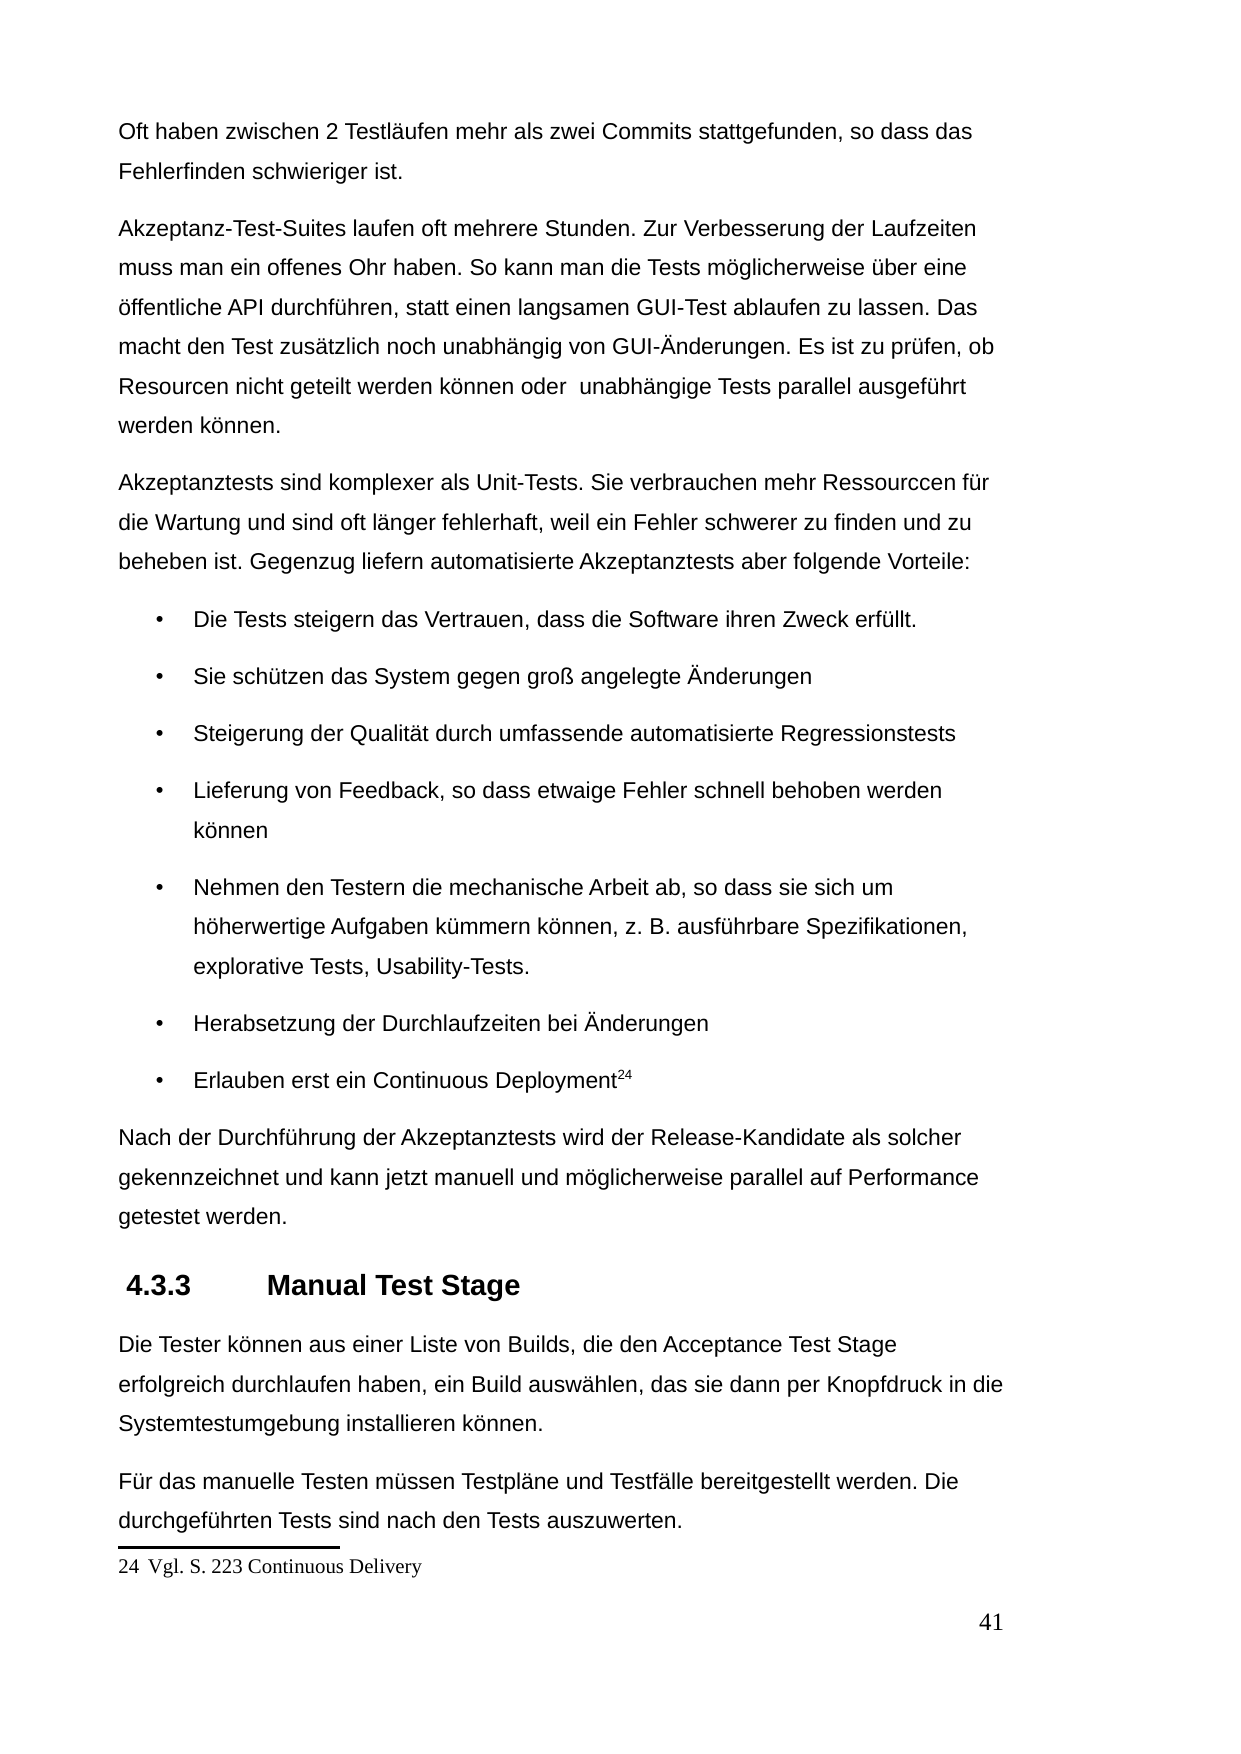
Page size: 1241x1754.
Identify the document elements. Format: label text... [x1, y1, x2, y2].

list Lieferung von Feedback, so dass etwaige Fehler schnell behoben werden können [156, 777, 1004, 843]
list Herabsetzung der Durchlaufzeiten bei Änderungen [156, 1010, 1004, 1036]
list Steigerung der Qualität durch umfassende automatisierte Regressionstests [156, 720, 1004, 746]
text Die Tester können aus einer Liste von Builds, die den Acceptance Test Stage erfolgreich durchlaufen haben, ein Build auswählen, das sie dann per Knopfdruck in die Systemtestumgebung installieren können. [118, 1331, 1004, 1437]
text Nach der Durchführung der Akzeptanztests wird der Release-Kandidate als solcher gekennzeichnet und kann jetzt manuell und möglicherweise parallel auf Performance getestet werden. [118, 1124, 1004, 1229]
text Akzeptanz-Test-Suites laufen oft mehrere Stunden. Zur Verbesserung der Laufzeiten muss man ein offenes Ohr haben. So kann man die Tests möglicherweise über eine öffentliche API durchführen, statt einen langsamen GUI-Test ablaufen zu lassen. Das macht den Test zusätzlich noch unabhängig von GUI-Änderungen. Es ist zu prüfen, ob Resourcen nicht geteilt werden können oder unabhängige Tests parallel ausgeführt werden können. [118, 215, 1004, 438]
list Nehmen den Testern die mechanische Arbeit ab, so dass sie sich um höherwertige Aufgaben kümmern können, z. B. ausführbare Spezifikationen, explorative Tests, Usability-Tests. [156, 874, 1004, 979]
list Sie schützen das System gegen groß angelegte Änderungen [156, 663, 1004, 689]
subtitle Manual Test Stage [118, 1268, 1004, 1301]
list Vgl. S. 223 Continuous Delivery [118, 1553, 1004, 1578]
list Die Tests steigern das Vertrauen, dass die Software ihren Zweck erfüllt. [156, 606, 1004, 632]
text Akzeptanztests sind komplexer als Unit-Tests. Sie verbrauchen mehr Ressourccen für die Wartung und sind oft länger fehlerhaft, weil ein Fehler schwerer zu finden und zu beheben ist. Gegenzug liefern automatisierte Akzeptanztests aber folgende Vorteile: [118, 469, 1004, 575]
text Für das manuelle Testen müssen Testpläne und Testfälle bereitgestellt werden. Die durchgeführten Tests sind nach den Tests auszuwerten. [118, 1468, 1004, 1533]
text Oft haben zwischen 2 Testläufen mehr als zwei Commits stattgefunden, so dass das Fehlerfinden schwieriger ist. [118, 118, 1004, 184]
list Erlauben erst ein Continuous Deployment [156, 1067, 1004, 1093]
